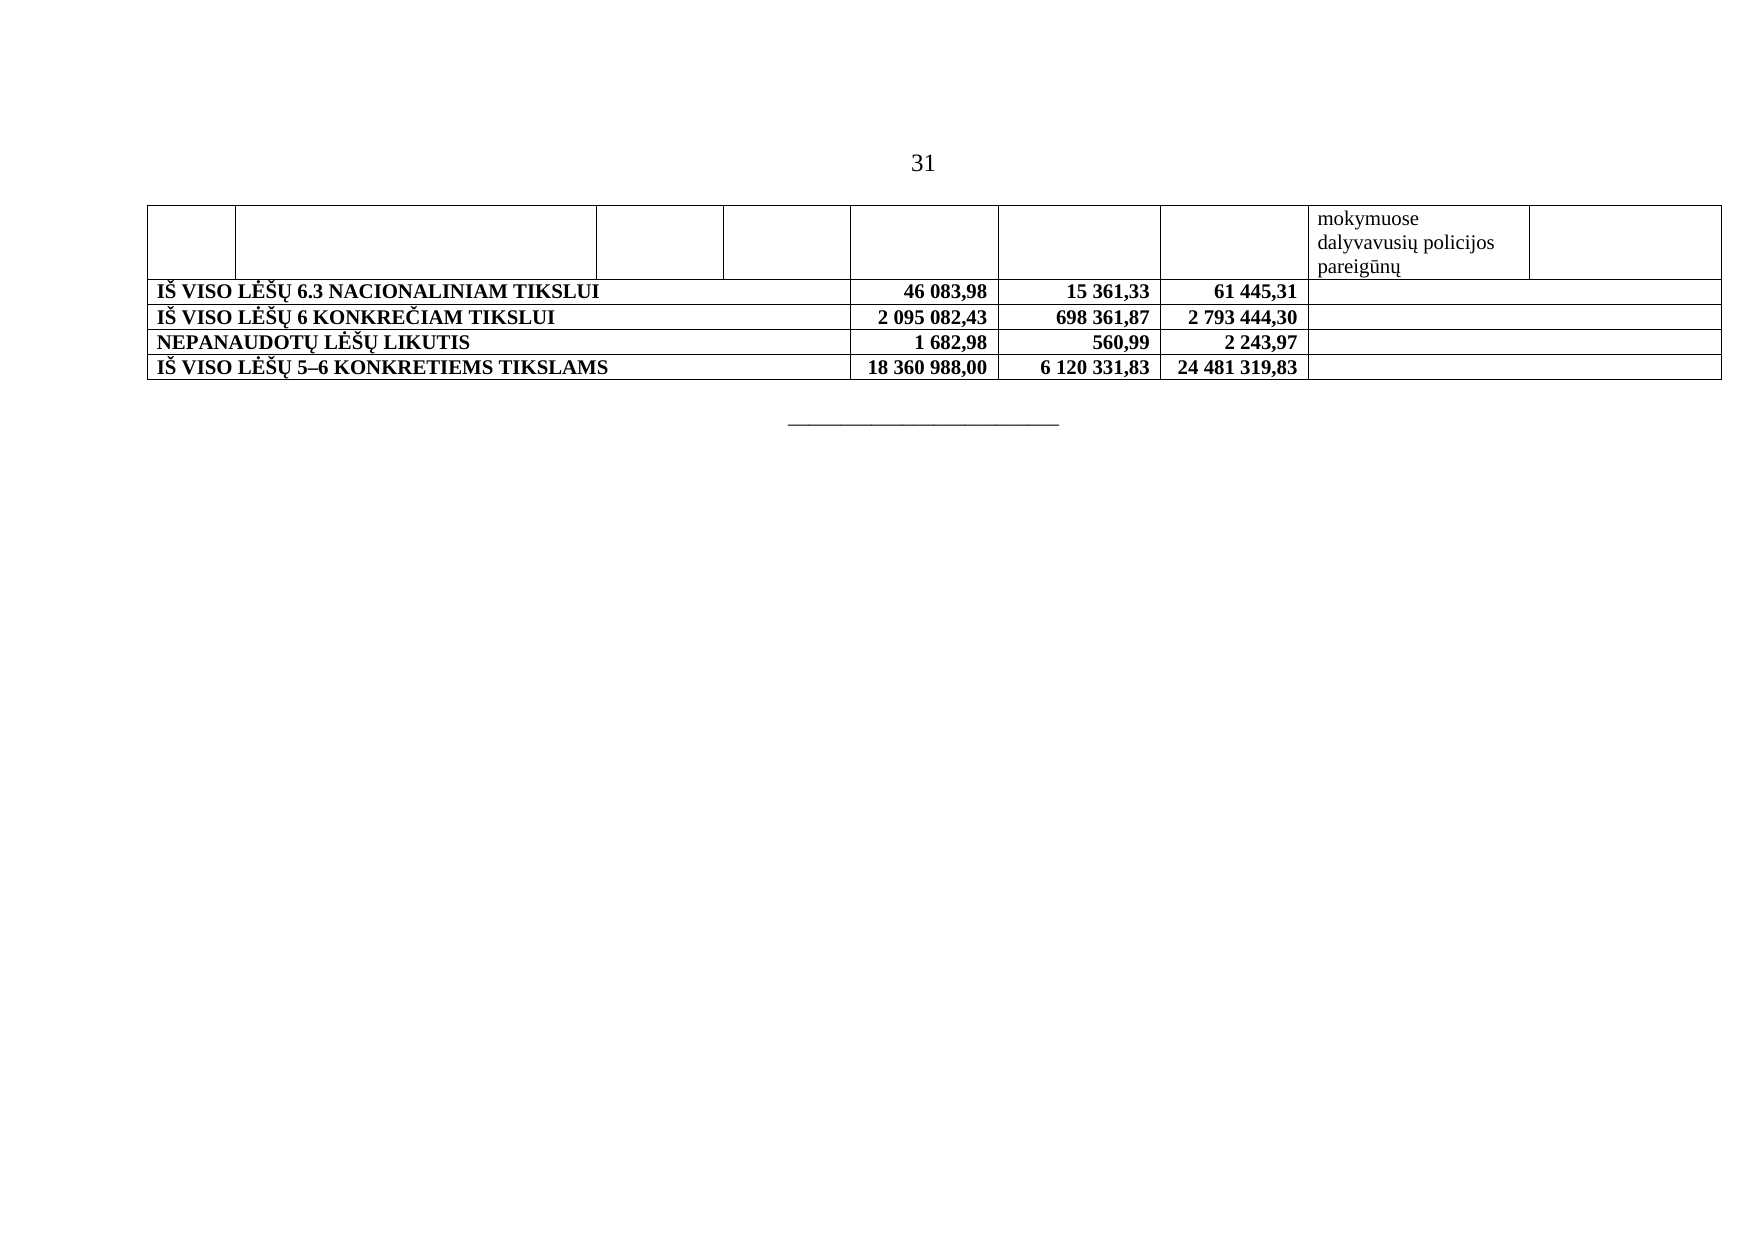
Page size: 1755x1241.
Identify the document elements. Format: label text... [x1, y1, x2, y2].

table_cell [724, 206, 850, 278]
table_cell 2 095 082,43 [851, 305, 998, 329]
table_cell 15 361,33 [999, 280, 1160, 303]
table_cell mokymuose dalyvavusių policijos pareigūnų [1309, 206, 1529, 278]
table_cell NEPANAUDOTŲ LĖŠŲ LIKUTIS [148, 330, 850, 354]
table_cell [148, 206, 235, 278]
table_cell [1309, 355, 1721, 379]
table_cell [236, 206, 596, 278]
table_cell [1161, 206, 1308, 278]
table_cell 18 360 988,00 [851, 355, 998, 379]
table_cell IŠ VISO LĖŠŲ 6.3 NACIONALINIAM TIKSLUI [148, 280, 850, 303]
table_cell 24 481 319,83 [1161, 355, 1308, 379]
table_cell 61 445,31 [1161, 280, 1308, 303]
table_cell 1 682,98 [851, 330, 998, 354]
table_cell 560,99 [999, 330, 1160, 354]
table_cell [999, 206, 1160, 278]
text __________________________ [148, 404, 1699, 428]
table_cell IŠ VISO LĖŠŲ 6 KONKREČIAM TIKSLUI [148, 305, 850, 329]
table_cell [1309, 305, 1721, 329]
table_cell 2 243,97 [1161, 330, 1308, 354]
table_cell 6 120 331,83 [999, 355, 1160, 379]
table_cell [1530, 206, 1721, 278]
table_cell 46 083,98 [851, 280, 998, 303]
table_cell IŠ VISO LĖŠŲ 5–6 KONKRETIEMS TIKSLAMS [148, 355, 850, 379]
table_cell [851, 206, 998, 278]
table_cell [1309, 280, 1721, 303]
table_cell 2 793 444,30 [1161, 305, 1308, 329]
table_cell [597, 206, 723, 278]
table_cell 698 361,87 [999, 305, 1160, 329]
table_cell [1309, 330, 1721, 354]
